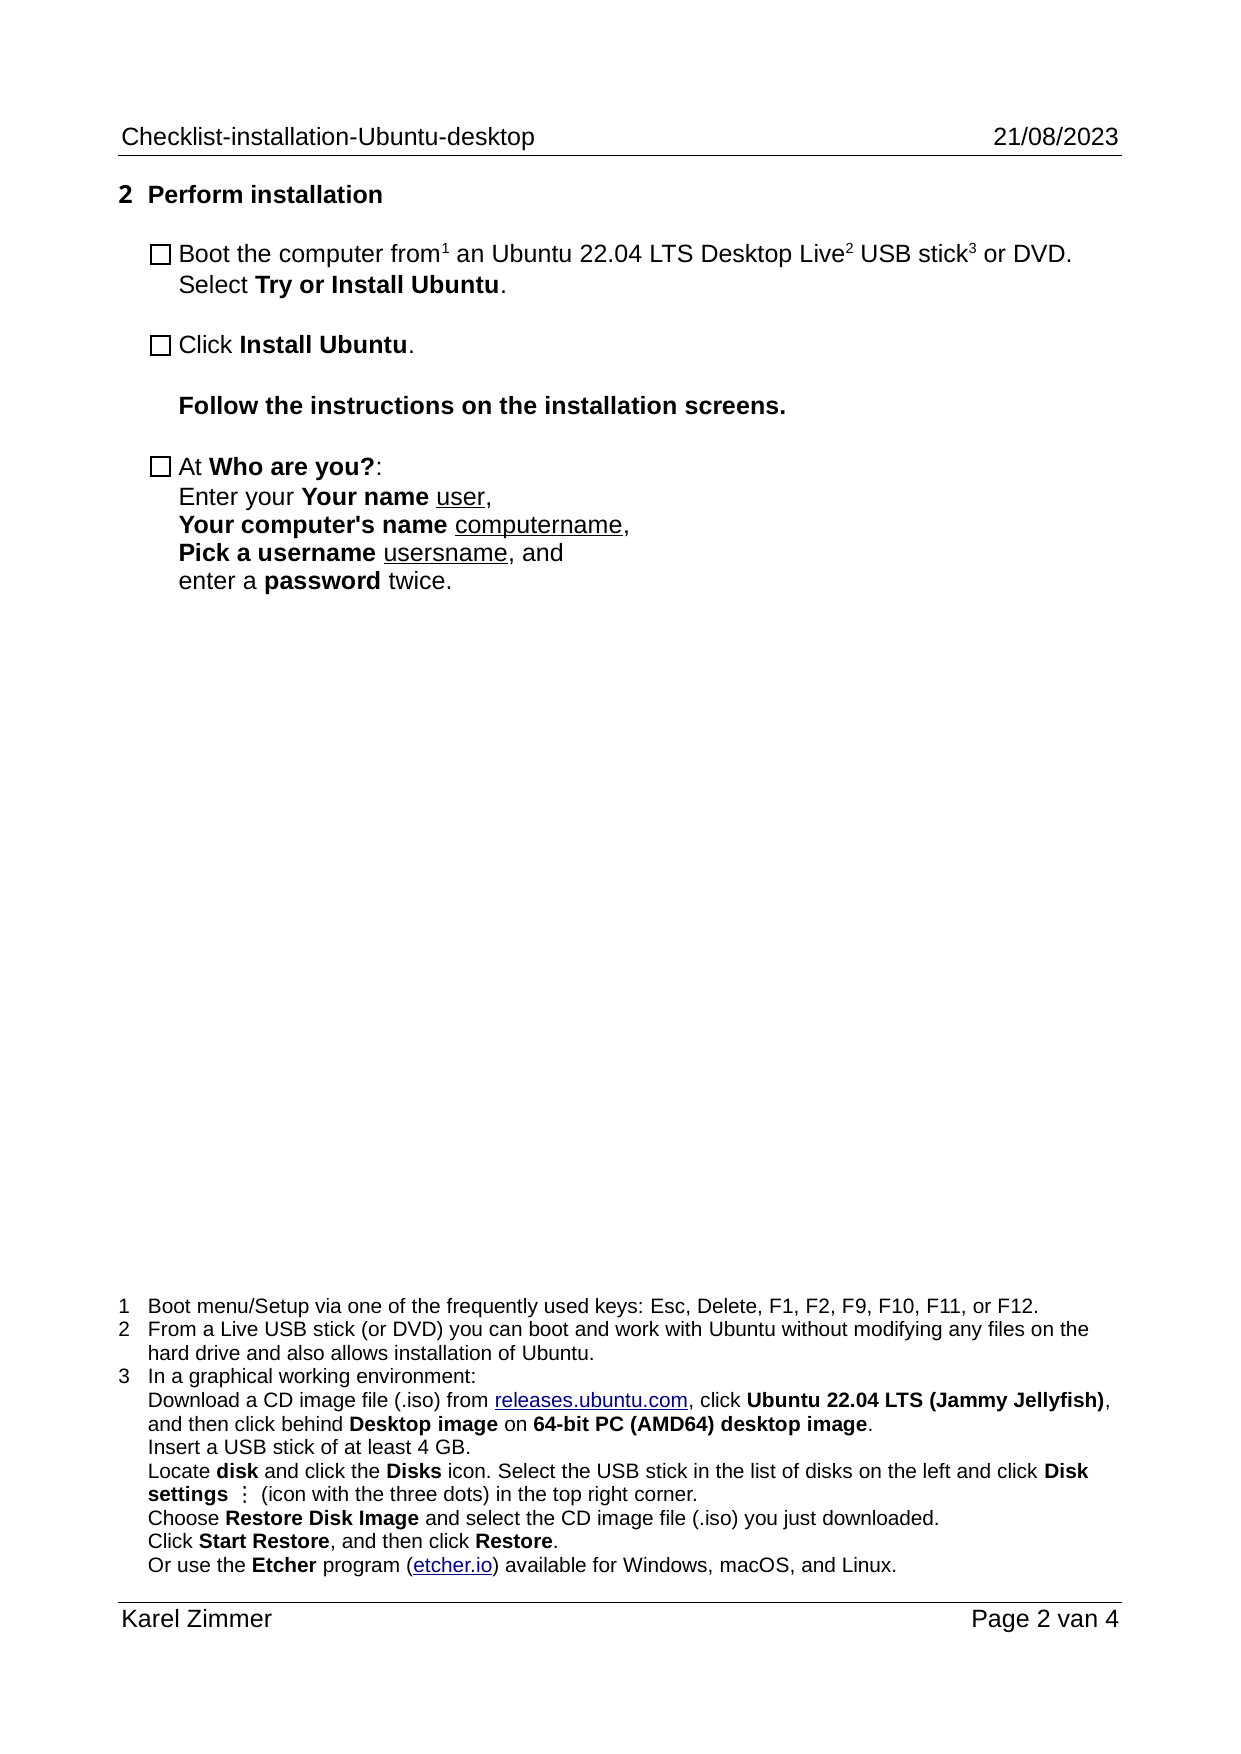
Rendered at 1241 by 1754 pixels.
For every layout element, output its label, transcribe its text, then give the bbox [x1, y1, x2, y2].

table_cell [118, 421, 142, 451]
list Perform installation [118, 177, 1122, 211]
table_cell [118, 391, 142, 421]
table_cell [118, 451, 142, 482]
table_cell [142, 451, 177, 482]
table_cell [118, 330, 142, 360]
table_cell Follow the instructions on the installation screens. [177, 391, 1122, 421]
table_cell [177, 300, 1122, 330]
table_cell [118, 300, 142, 330]
table_header Boot the computer from an Ubuntu 22.04 LTS Desktop Live USB stick or DVD. [177, 239, 1122, 269]
table_cell [118, 482, 142, 596]
table_cell [142, 300, 177, 330]
table_cell [118, 269, 142, 300]
table_header [142, 239, 177, 269]
table_cell [142, 421, 177, 451]
table_cell [177, 421, 1122, 451]
table_cell [177, 360, 1122, 391]
table_header [118, 239, 142, 269]
table_cell Click Install Ubuntu. [177, 330, 1122, 360]
table_cell Select Try or Install Ubuntu. [177, 269, 1122, 300]
table_cell Enter your Your name USER, Your computer's name computername, Pick a username USERsname, and enter a password twice. [177, 482, 1122, 596]
table_cell [142, 482, 177, 596]
table_cell [142, 330, 177, 360]
table_cell [142, 391, 177, 421]
table_cell At Who are you?: [177, 451, 1122, 482]
table_cell [118, 360, 142, 391]
table_cell [142, 269, 177, 300]
table_cell [142, 360, 177, 391]
